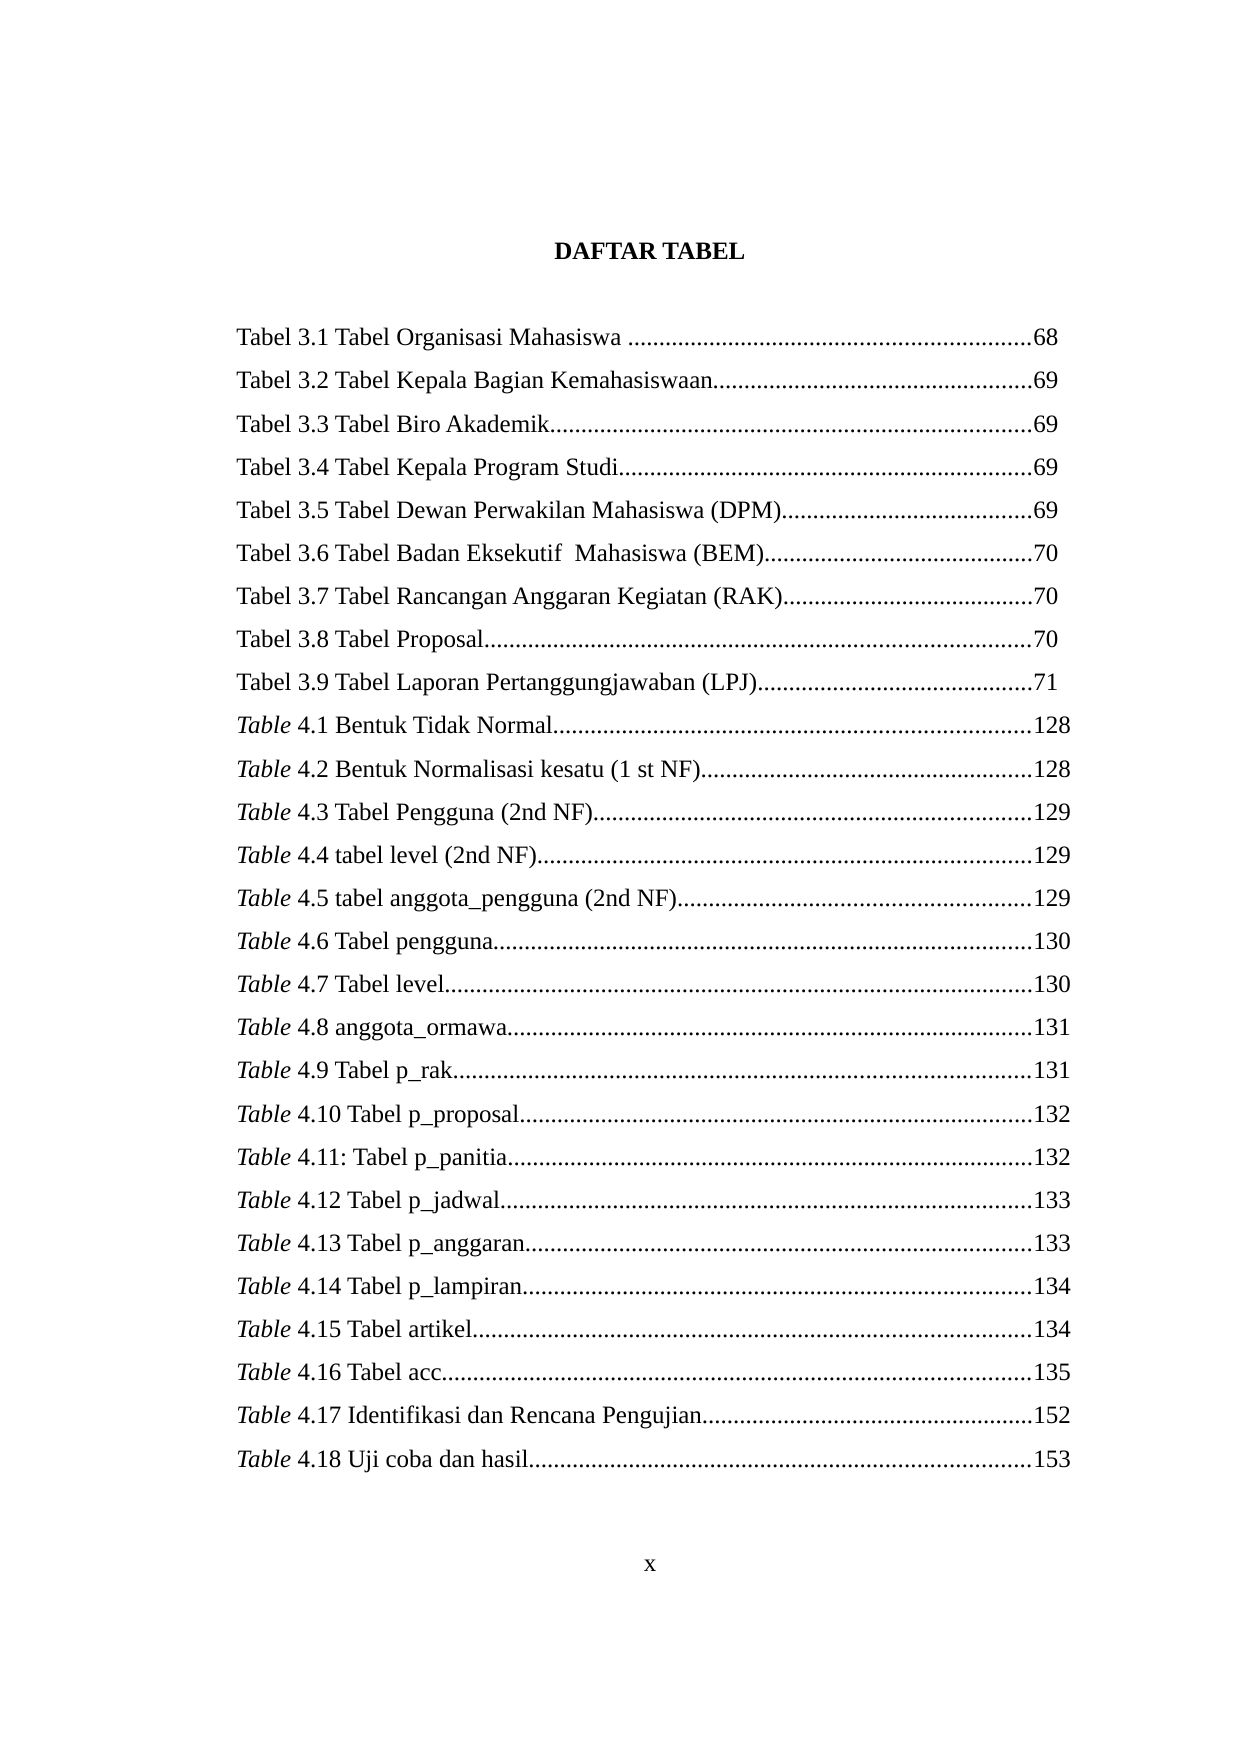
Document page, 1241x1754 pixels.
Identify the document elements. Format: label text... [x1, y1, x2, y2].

text Table 4.10 Tabel p_proposal 132 [236, 1099, 1092, 1127]
text Tabel 3.1 Tabel Organisasi Mahasiswa 68 [236, 322, 1063, 351]
text Table 4.2 Bentuk Normalisasi kesatu (1 st NF) 128 [236, 754, 1092, 782]
text Table 4.8 anggota_ormawa 131 [236, 1012, 1092, 1041]
text Tabel 3.5 Tabel Dewan Perwakilan Mahasiswa (DPM) 69 [236, 495, 1063, 524]
text Table 4.6 Tabel pengguna 130 [236, 926, 1092, 955]
text Table 4.13 Tabel p_anggaran 133 [236, 1228, 1092, 1257]
text Table 4.16 Tabel acc 135 [236, 1357, 1092, 1386]
text Table 4.18 Uji coba dan hasil 153 [236, 1444, 1092, 1472]
text Tabel 3.3 Tabel Biro Akademik 69 [236, 409, 1063, 437]
text Table 4.4 tabel level (2nd NF) 129 [236, 840, 1092, 869]
text Tabel 3.7 Tabel Rancangan Anggaran Kegiatan (RAK) 70 [236, 581, 1063, 610]
text Table 4.12 Tabel p_jadwal 133 [236, 1185, 1092, 1214]
text Tabel 3.9 Tabel Laporan Pertanggungjawaban (LPJ) 71 [236, 667, 1063, 696]
text Table 4.5 tabel anggota_pengguna (2nd NF) 129 [236, 883, 1092, 912]
text Table 4.9 Tabel p_rak 131 [236, 1056, 1092, 1084]
text Table 4.7 Tabel level 130 [236, 969, 1092, 998]
text Table 4.15 Tabel artikel 134 [236, 1314, 1092, 1343]
text Tabel 3.4 Tabel Kepala Program Studi 69 [236, 452, 1063, 481]
text DAFTAR TABEL [236, 236, 1063, 265]
text Table 4.14 Tabel p_lampiran 134 [236, 1271, 1092, 1300]
text Tabel 3.8 Tabel Proposal 70 [236, 624, 1063, 653]
text Table 4.3 Tabel Pengguna (2nd NF) 129 [236, 797, 1092, 826]
text Table 4.11: Tabel p_panitia 132 [236, 1142, 1092, 1171]
text Tabel 3.2 Tabel Kepala Bagian Kemahasiswaan 69 [236, 366, 1063, 394]
text Table 4.1 Bentuk Tidak Normal 128 [236, 711, 1092, 739]
text Table 4.17 Identifikasi dan Rencana Pengujian 152 [236, 1401, 1092, 1429]
text Tabel 3.6 Tabel Badan Eksekutif Mahasiswa (BEM) 70 [236, 538, 1063, 567]
